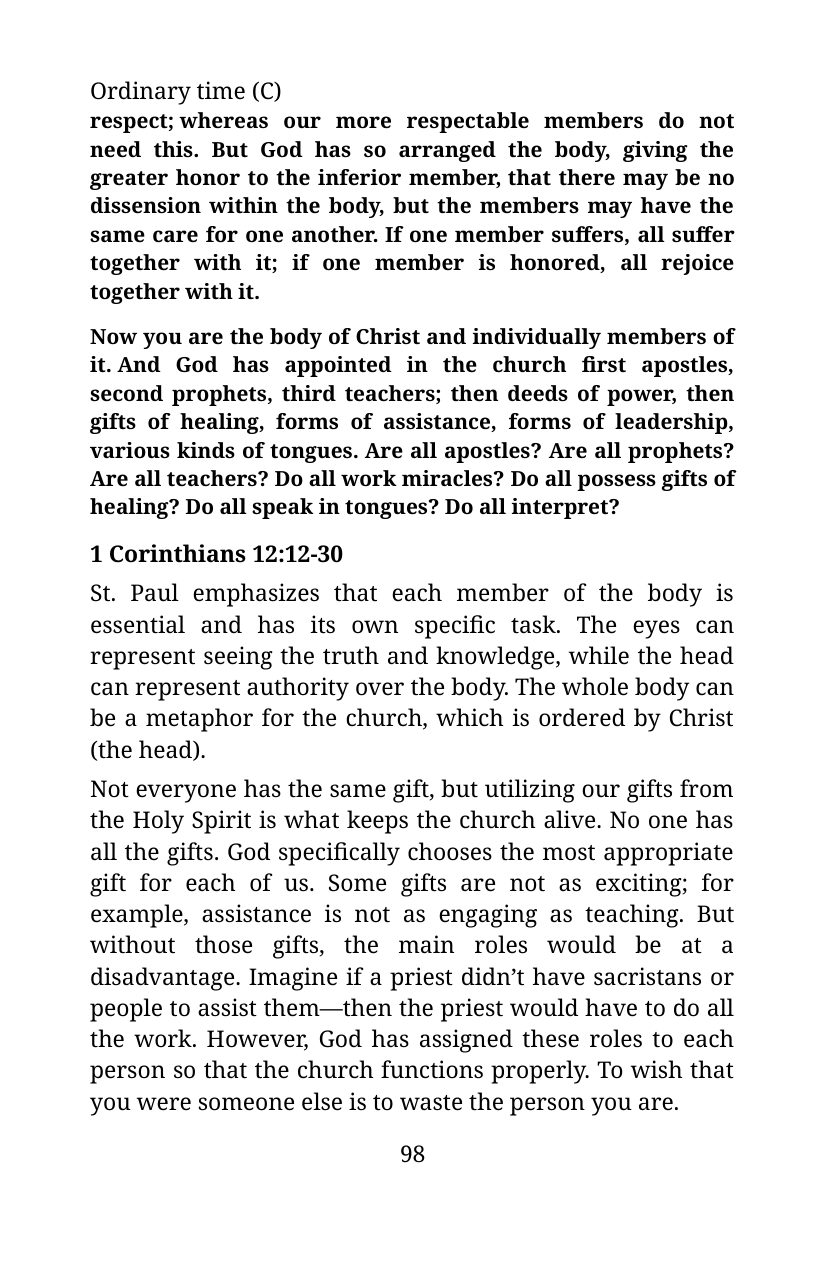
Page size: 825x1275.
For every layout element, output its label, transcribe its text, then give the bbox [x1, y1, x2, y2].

text Now you are the body of Christ and individually members of it. And God has appointed in the church first apostles, second prophets, third teachers; then deeds of power, then gifts of healing, forms of assistance, forms of leadership, various kinds of tongues. Are all apostles? Are all prophets? Are all teachers? Do all work miracles? Do all possess gifts of healing? Do all speak in tongues? Do all interpret? [90, 322, 735, 521]
text respect; whereas our more respectable members do not need this. But God has so arranged the body, giving the greater honor to the inferior member, that there may be no dissension within the body, but the members may have the same care for one another. If one member suffers, all suffer together with it; if one member is honored, all rejoice together with it. [90, 106, 735, 305]
text Not everyone has the same gift, but utilizing our gifts from the Holy Spirit is what keeps the church alive. No one has all the gifts. God specifically chooses the most appropriate gift for each of us. Some gifts are not as exciting; for example, assistance is not as engaging as teaching. But without those gifts, the main roles would be at a disadvantage. Imagine if a priest didn’t have sacristans or people to assist them—then the priest would have to do all the work. However, God has assigned these roles to each person so that the church functions properly. To wish that you were someone else is to waste the person you are. [90, 773, 735, 1117]
text St. Paul emphasizes that each member of the body is essential and has its own specific task. The eyes can represent seeing the truth and knowledge, while the head can represent authority over the body. The whole body can be a metaphor for the church, which is ordered by Christ (the head). [90, 577, 735, 765]
text 1 Corinthians 12:12-30 [90, 538, 735, 569]
